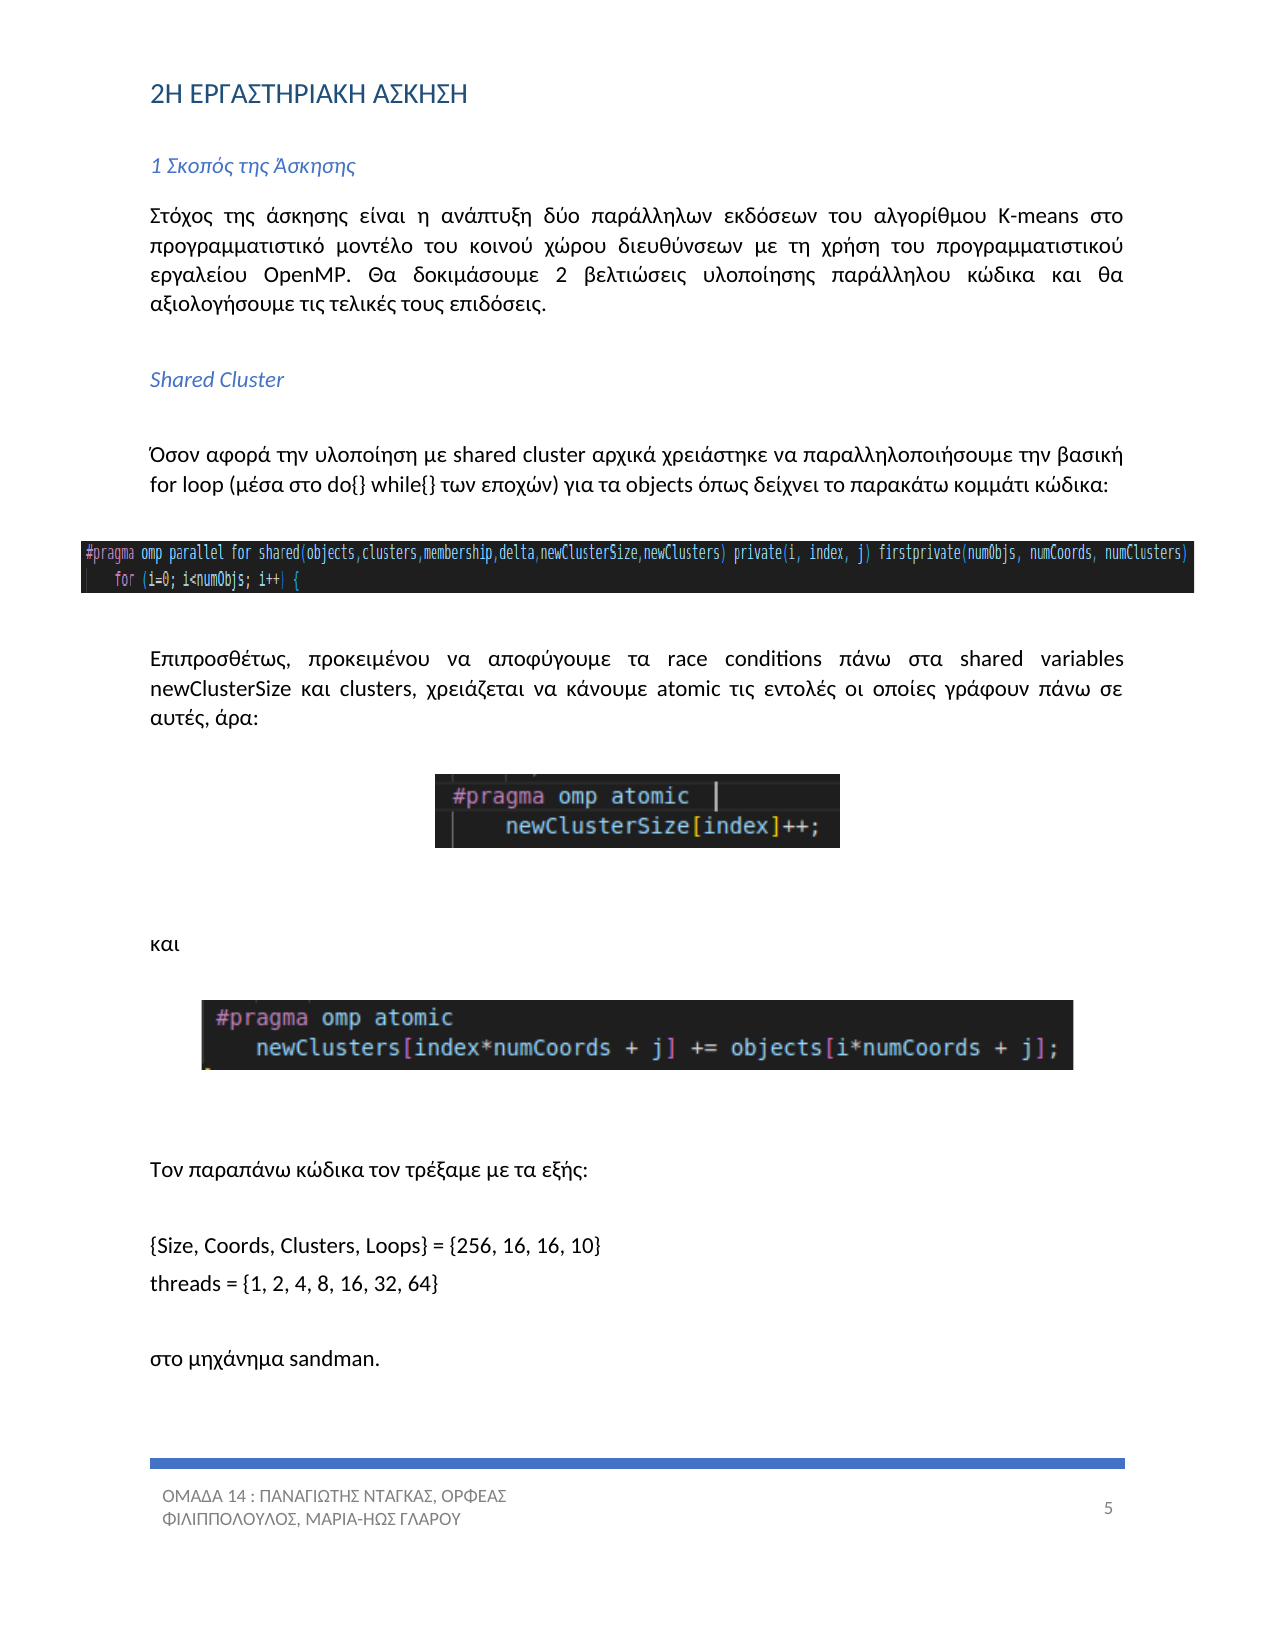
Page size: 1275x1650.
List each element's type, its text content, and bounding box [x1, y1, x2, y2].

text στο μηχάνημα sandman. [150, 1344, 1125, 1372]
text 2η εργαστηριακή ασκηση [150, 75, 1125, 111]
text {Size, Coords, Clusters, Loops} = {256, 16, 16, 10} [150, 1231, 1125, 1259]
text Επιπροσθέτως, προκειμένου να αποφύγουμε τα race conditions πάνω στα shared variables newClusterSize και clusters, χρειάζεται να κάνουμε atomic τις εντολές οι οποίες γράφουν πάνω σε αυτές, άρα: [150, 644, 1125, 731]
text Shared Cluster [150, 365, 1125, 393]
text threads = {1, 2, 4, 8, 16, 32, 64} [150, 1269, 1125, 1297]
text 1 Σκοπός της Άσκησης [150, 151, 1125, 179]
text Στόχος της άσκησης είναι η ανάπτυξη δύο παράλληλων εκδόσεων του αλγορίθμου K-means στο προγραμματιστικό μοντέλο του κοινού χώρου διευθύνσεων με τη χρήση του προγραμματιστικού εργαλείου OpenMP. Θα δοκιμάσουμε 2 βελτιώσεις υλοποίησης παράλληλου κώδικα και θα αξιολογήσουμε τις τελικές τους επιδόσεις. [150, 201, 1125, 317]
text και [150, 929, 1125, 957]
text Όσον αφορά την υλοποίηση με shared cluster αρχικά χρειάστηκε να παραλληλοποιήσουμε την βασική for loop (μέσα στο do{} while{} των εποχών) για τα objects όπως δείχνει το παρακάτω κομμάτι κώδικα: [150, 440, 1125, 498]
text Τον παραπάνω κώδικα τον τρέξαμε με τα εξής: [150, 1156, 1125, 1183]
